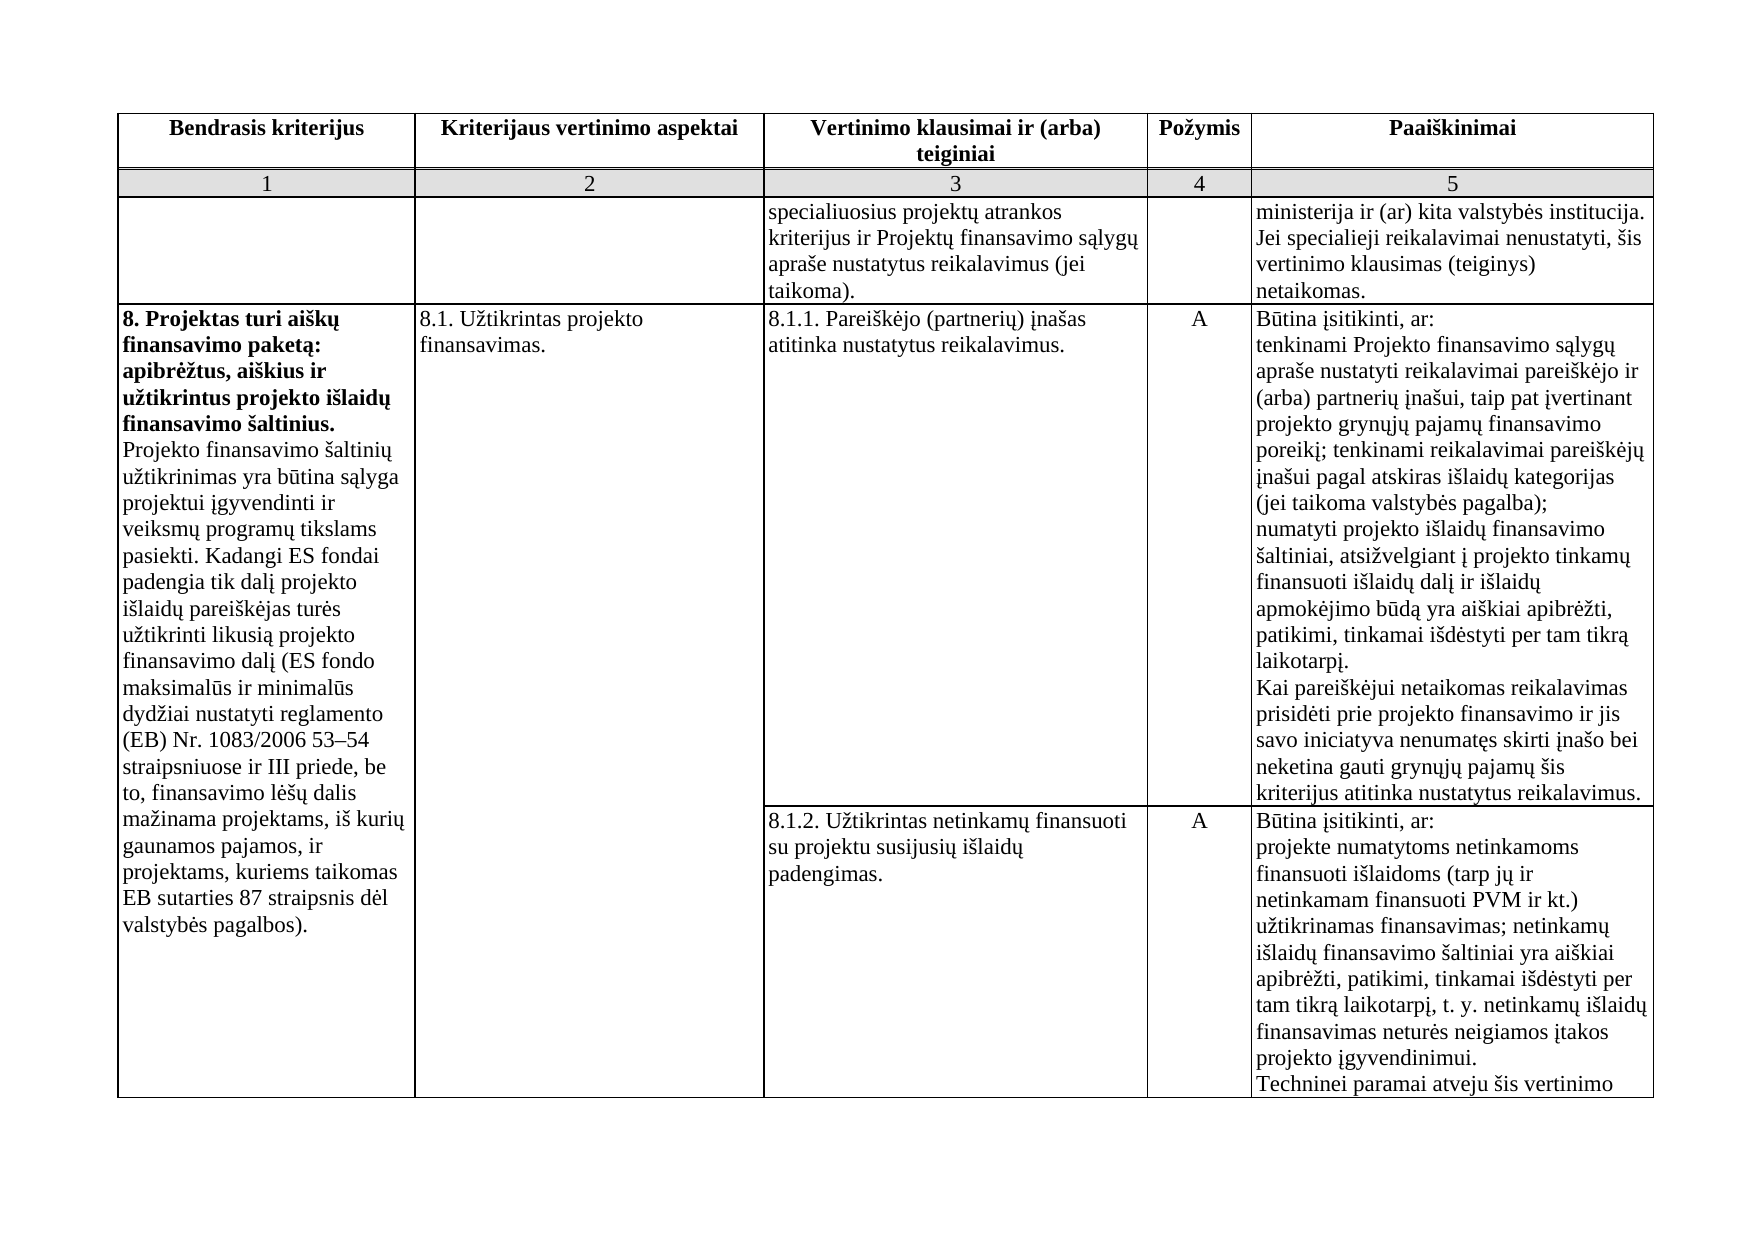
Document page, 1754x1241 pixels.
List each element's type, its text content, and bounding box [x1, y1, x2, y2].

table_cell A [1148, 305, 1251, 805]
table_cell 2 [416, 170, 763, 196]
table_cell 4 [1148, 170, 1251, 196]
table_header Vertinimo klausimai ir (arba) teiginiai [765, 114, 1147, 167]
table_cell 5 [1252, 170, 1653, 196]
table_cell Būtina įsitikinti, ar: projekte numatytoms netinkamoms finansuoti išlaidoms (tarp jų ir netinkamam finansuoti PVM ir kt.) užtikrinamas finansavimas; netinkamų išlaidų finansavimo šaltiniai yra aiškiai apibrėžti, patikimi, tinkamai išdėstyti per tam tikrą laikotarpį, t. y. netinkamų išlaidų finansavimas neturės neigiamos įtakos projekto įgyvendinimui. Techninei paramai atveju šis vertinimo [1252, 807, 1653, 1097]
table_cell A [1148, 807, 1251, 1097]
table_cell [119, 198, 414, 303]
table_cell 8. Projektas turi aiškų finansavimo paketą: apibrėžtus, aiškius ir užtikrintus projekto išlaidų finansavimo šaltinius. Projekto finansavimo šaltinių užtikrinimas yra būtina sąlyga projektui įgyvendinti ir veiksmų programų tikslams pasiekti. Kadangi ES fondai padengia tik dalį projekto išlaidų pareiškėjas turės užtikrinti likusią projekto finansavimo dalį (ES fondo maksimalūs ir minimalūs dydžiai nustatyti reglamento (EB) Nr. 1083/2006 53–54 straipsniuose ir III priede, be to, finansavimo lėšų dalis mažinama projektams, iš kurių gaunamos pajamos, ir projektams, kuriems taikomas EB sutarties 87 straipsnis dėl valstybės pagalbos). [119, 305, 414, 1097]
table_cell 8.1.2. Užtikrintas netinkamų finansuoti su projektu susijusių išlaidų padengimas. [765, 807, 1147, 1097]
table_cell [416, 198, 763, 303]
table_cell ministerija ir (ar) kita valstybės institucija. Jei specialieji reikalavimai nenustatyti, šis vertinimo klausimas (teiginys) netaikomas. [1252, 198, 1653, 303]
table_cell specialiuosius projektų atrankos kriterijus ir Projektų finansavimo sąlygų apraše nustatytus reikalavimus (jei taikoma). [765, 198, 1147, 303]
table_header Bendrasis kriterijus [119, 114, 414, 167]
table_cell [1148, 198, 1251, 303]
table_header Požymis [1148, 114, 1251, 167]
table_cell Būtina įsitikinti, ar: tenkinami Projekto finansavimo sąlygų apraše nustatyti reikalavimai pareiškėjo ir (arba) partnerių įnašui, taip pat įvertinant projekto grynųjų pajamų finansavimo poreikį; tenkinami reikalavimai pareiškėjų įnašui pagal atskiras išlaidų kategorijas (jei taikoma valstybės pagalba); numatyti projekto išlaidų finansavimo šaltiniai, atsižvelgiant į projekto tinkamų finansuoti išlaidų dalį ir išlaidų apmokėjimo būdą yra aiškiai apibrėžti, patikimi, tinkamai išdėstyti per tam tikrą laikotarpį. Kai pareiškėjui netaikomas reikalavimas prisidėti prie projekto finansavimo ir jis savo iniciatyva nenumatęs skirti įnašo bei neketina gauti grynųjų pajamų šis kriterijus atitinka nustatytus reikalavimus. [1252, 305, 1653, 805]
table_header Paaiškinimai [1252, 114, 1653, 167]
table_cell 3 [765, 170, 1147, 196]
table_cell 8.1.1. Pareiškėjo (partnerių) įnašas atitinka nustatytus reikalavimus. [765, 305, 1147, 805]
table_header Kriterijaus vertinimo aspektai [416, 114, 763, 167]
table_cell 1 [119, 170, 414, 196]
table_cell 8.1. Užtikrintas projekto finansavimas. [416, 305, 763, 1097]
